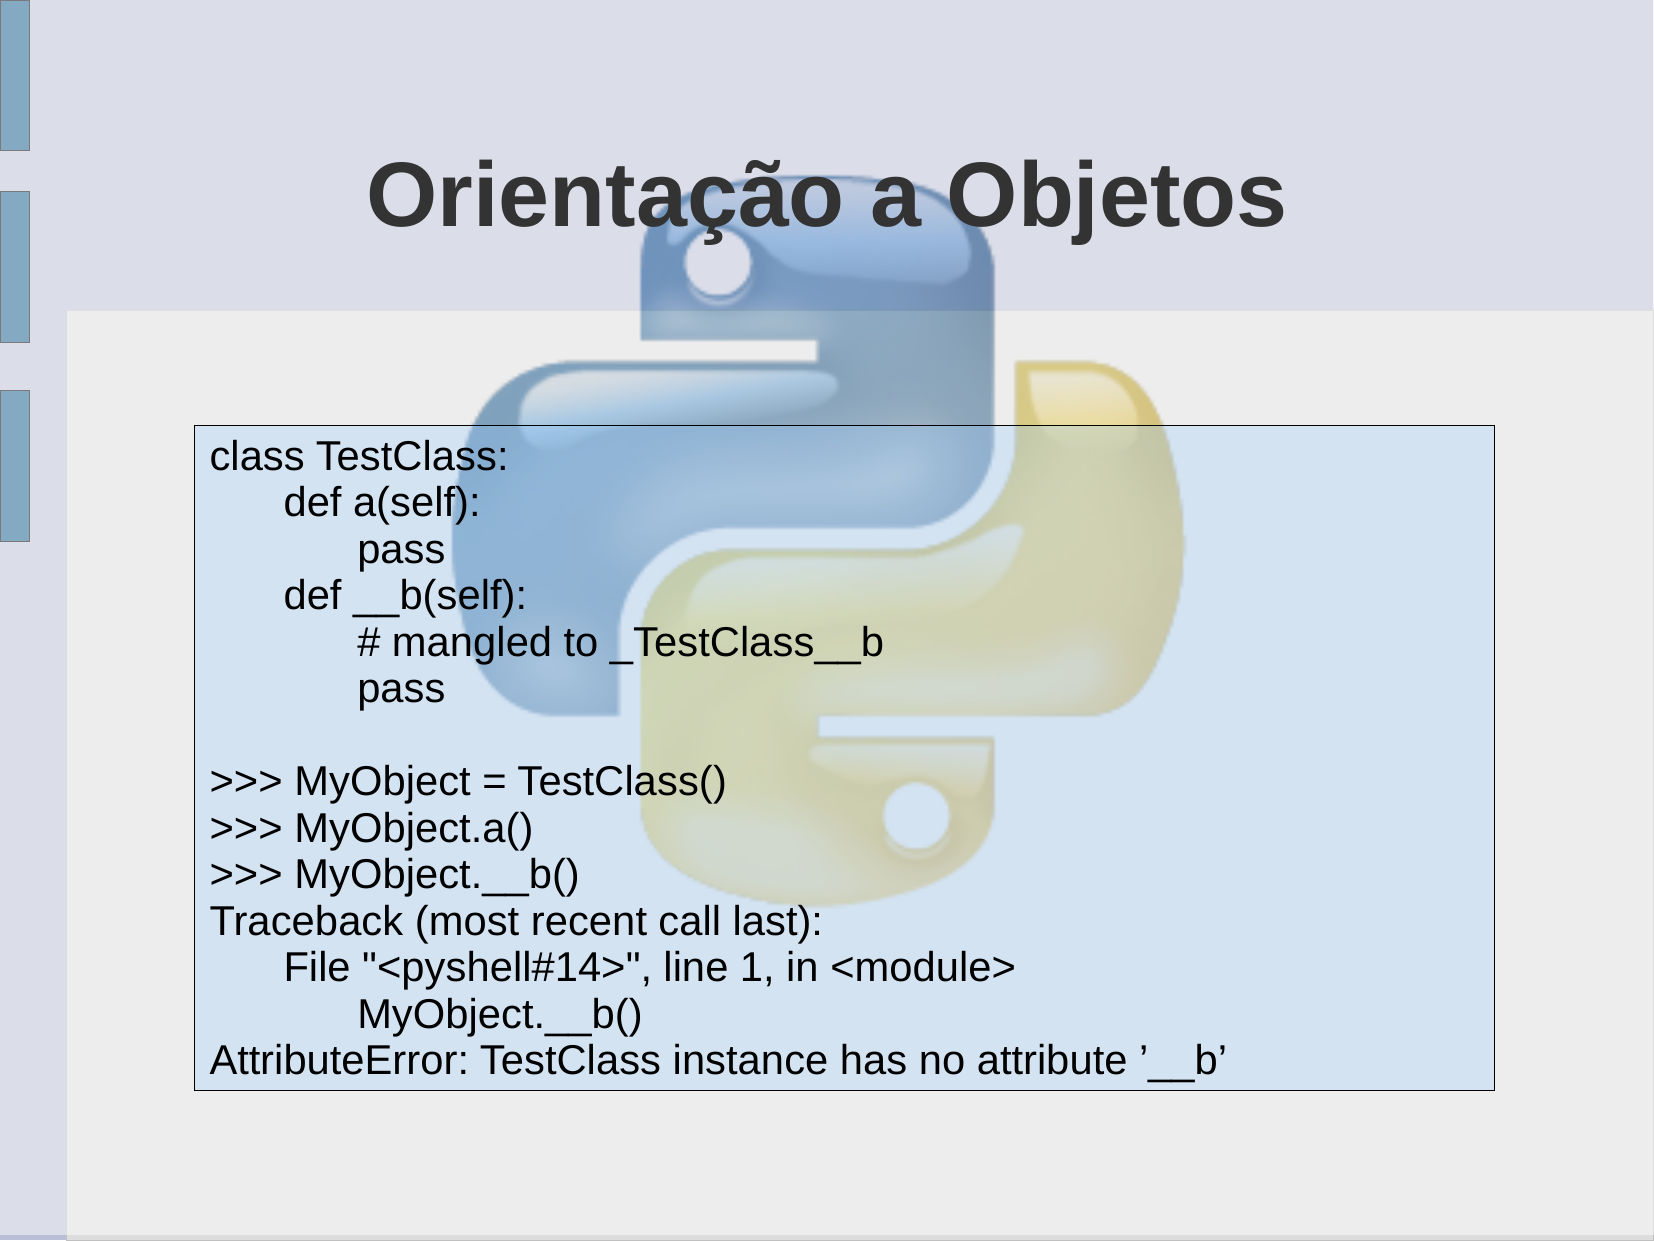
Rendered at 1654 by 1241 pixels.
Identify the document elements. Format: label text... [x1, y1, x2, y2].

text_box class TestClass: def a(self): pass def __b(self): # mangled to _TestClass__b pass >>> MyObject = TestClass() >>> MyObject.a() >>> MyObject.__b() Traceback (most recent call last): File "<pyshell#14>", line 1, in <module> MyObject.__b() AttributeError: TestClass instance has no attribute ’__b’ [194, 425, 1495, 1091]
title Orientação a Objetos [121, 91, 1534, 299]
picture [0, 0, 1654, 1235]
